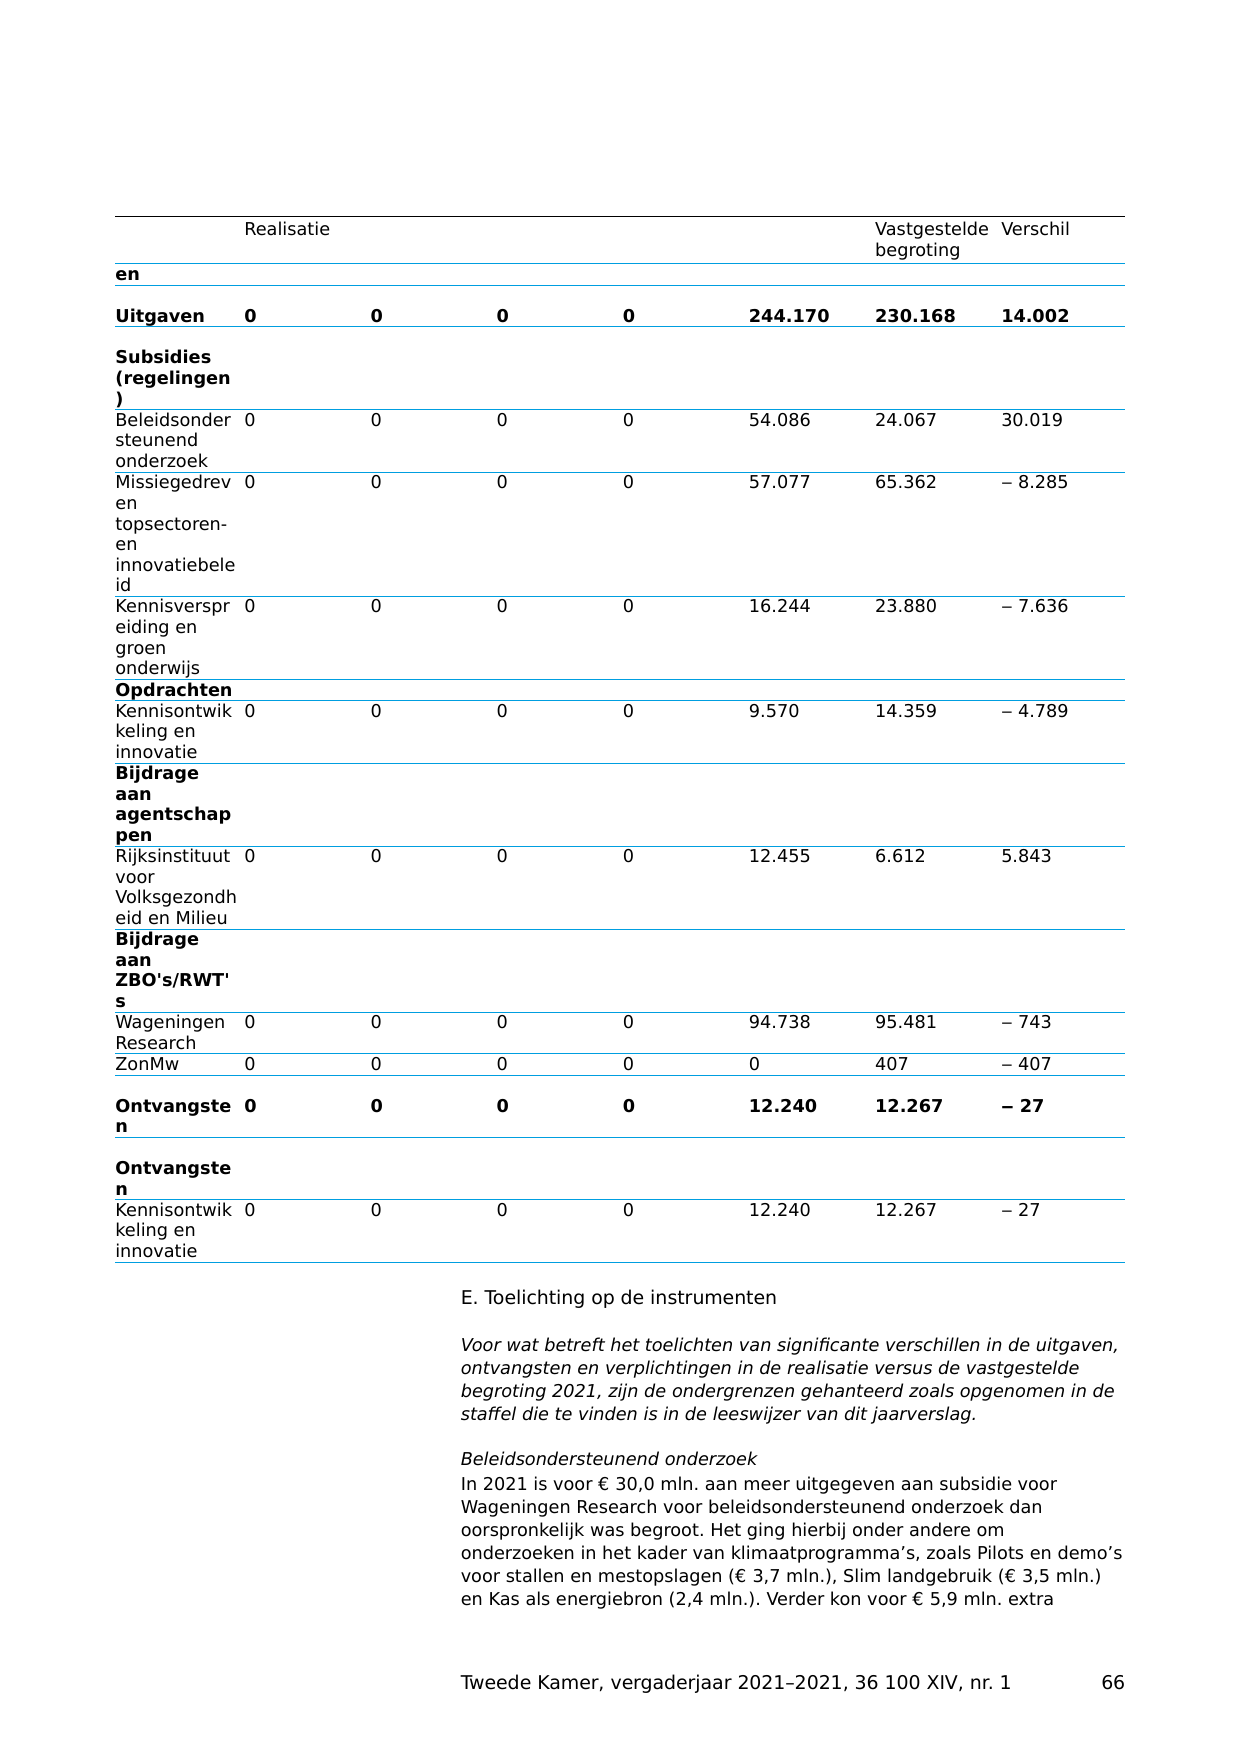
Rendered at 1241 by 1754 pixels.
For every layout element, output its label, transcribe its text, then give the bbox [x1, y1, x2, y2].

table_cell 0 [620, 473, 746, 596]
table_cell [620, 286, 746, 306]
table_cell [620, 1138, 746, 1158]
table_cell 0 [620, 410, 746, 472]
table_cell [998, 1158, 1125, 1199]
table_cell Kennisverspreiding en groen onderwijs [115, 597, 241, 679]
table_cell ‒ 8.285 [998, 473, 1125, 596]
table_cell [620, 930, 746, 1012]
table_cell [998, 680, 1125, 700]
table_cell 9.570 [746, 701, 872, 762]
table_cell Ontvangsten [115, 1096, 241, 1137]
table_cell Verschil [998, 217, 1125, 263]
table_cell [115, 217, 241, 263]
table_cell [494, 764, 620, 846]
table_cell 95.481 [872, 1013, 998, 1053]
table_cell [998, 764, 1125, 846]
table_cell 0 [368, 1200, 493, 1262]
table_cell ‒ 4.789 [998, 701, 1125, 762]
table_cell Ontvangsten [115, 1158, 241, 1199]
table_cell [746, 264, 872, 284]
table_cell Vastgestelde begroting [872, 217, 998, 263]
table_cell 24.067 [872, 410, 998, 472]
table_cell 16.244 [746, 597, 872, 679]
table_cell 0 [620, 1013, 746, 1053]
table_cell [494, 1158, 620, 1199]
table_cell [368, 1158, 493, 1199]
table_cell 0 [368, 701, 493, 762]
table_cell [368, 930, 493, 1012]
table_cell 14.002 [998, 306, 1125, 326]
table_cell 0 [494, 701, 620, 762]
table_cell 0 [620, 847, 746, 928]
table_cell [494, 327, 620, 347]
table_cell 244.170 [746, 306, 872, 326]
table_cell [620, 348, 746, 409]
table_cell [746, 348, 872, 409]
table_cell [241, 1158, 367, 1199]
table_cell [872, 1138, 998, 1158]
table_cell 0 [494, 1200, 620, 1262]
table_cell [368, 286, 493, 306]
table_cell 0 [620, 1200, 746, 1262]
table_cell 0 [241, 847, 367, 928]
table_cell 0 [241, 306, 367, 326]
table_cell Subsidies (regelingen) [115, 348, 241, 409]
table_cell Missiegedreven topsectoren- en innovatiebeleid [115, 473, 241, 596]
table_cell 0 [241, 1200, 367, 1262]
table_cell 12.455 [746, 847, 872, 928]
table_cell 0 [241, 1013, 367, 1053]
table_cell ZonMw [115, 1054, 241, 1074]
table_cell [872, 264, 998, 284]
table_cell [241, 930, 367, 1012]
table_cell 0 [368, 1013, 493, 1053]
table_cell 12.240 [746, 1200, 872, 1262]
table_cell [998, 348, 1125, 409]
table_cell 230.168 [872, 306, 998, 326]
table_cell Bijdrage aan ZBO's/RWT's [115, 930, 241, 1012]
table_cell 0 [620, 1054, 746, 1074]
table_cell [746, 680, 872, 700]
table_cell [998, 286, 1125, 306]
table_cell ‒ 27 [998, 1096, 1125, 1137]
table_cell [872, 348, 998, 409]
table_cell 5.843 [998, 847, 1125, 928]
table_cell 0 [368, 473, 493, 596]
table_cell [368, 764, 493, 846]
table_cell [494, 680, 620, 700]
table_cell [368, 264, 493, 284]
table_cell en [115, 264, 241, 284]
table_cell [368, 1138, 493, 1158]
text Beleidsondersteunend onderzoek [461, 1447, 1125, 1470]
table_cell 6.612 [872, 847, 998, 928]
table_cell 0 [494, 410, 620, 472]
text In 2021 is voor € 30,0 mln. aan meer uitgegeven aan subsidie voor Wageningen Research voor beleidsondersteunend onderzoek dan oorspronkelijk was begroot. Het ging hierbij onder andere om onderzoeken in het kader van klimaatprogramma’s, zoals Pilots en demo’s voor stallen en mestopslagen (€ 3,7 mln.), Slim landgebruik (€ 3,5 mln.) en Kas als energiebron (2,4 mln.). Verder kon voor € 5,9 mln. extra [461, 1472, 1125, 1610]
table_cell 0 [494, 306, 620, 326]
table_cell [494, 264, 620, 284]
table_cell [368, 348, 493, 409]
table_cell 0 [494, 473, 620, 596]
table_cell [872, 286, 998, 306]
table_cell [998, 327, 1125, 347]
table_cell [872, 1158, 998, 1199]
table_cell 23.880 [872, 597, 998, 679]
table_cell 0 [241, 473, 367, 596]
table_cell 0 [368, 1096, 493, 1137]
table_cell 0 [241, 1096, 367, 1137]
table_cell 12.240 [746, 1096, 872, 1137]
table_cell [368, 1076, 493, 1096]
table_cell [241, 1076, 367, 1096]
table_cell ‒ 407 [998, 1054, 1125, 1074]
text Voor wat betreft het toelichten van significante verschillen in de uitgaven, ontvangsten en verplichtingen in de realisatie versus de vastgestelde begroting 2021, zijn de ondergrenzen gehanteerd zoals opgenomen in de staffel die te vinden is in de leeswijzer van dit jaarverslag. [461, 1333, 1125, 1424]
table_cell 0 [620, 597, 746, 679]
table_cell [872, 930, 998, 1012]
table_cell 12.267 [872, 1200, 998, 1262]
table_cell [746, 1158, 872, 1199]
table_cell [872, 764, 998, 846]
table_cell [620, 264, 746, 284]
table_cell 57.077 [746, 473, 872, 596]
table_cell [115, 286, 241, 306]
table_cell Beleidsondersteunend onderzoek [115, 410, 241, 472]
table_cell [494, 286, 620, 306]
table_cell [998, 930, 1125, 1012]
table_cell 65.362 [872, 473, 998, 596]
table_cell 0 [620, 1096, 746, 1137]
table_cell 0 [241, 1054, 367, 1074]
table_cell 0 [494, 1096, 620, 1137]
table_cell Opdrachten [115, 680, 241, 700]
table_cell 0 [241, 597, 367, 679]
table_cell [620, 1158, 746, 1199]
table_cell Uitgaven [115, 306, 241, 326]
table_cell 0 [368, 1054, 493, 1074]
table_cell [746, 286, 872, 306]
table_header Budgettaire gevolgen van beleid Artikel 23 (bedragen x €1.000) [115, 191, 1125, 216]
table_cell 0 [241, 701, 367, 762]
table_cell 0 [368, 847, 493, 928]
table_cell 30.019 [998, 410, 1125, 472]
table_cell [620, 327, 746, 347]
table_cell [241, 327, 367, 347]
table_cell [241, 348, 367, 409]
table_cell 0 [746, 1054, 872, 1074]
table_cell ‒ 743 [998, 1013, 1125, 1053]
table_cell 0 [494, 847, 620, 928]
table_cell [241, 1138, 367, 1158]
table_cell 0 [494, 597, 620, 679]
table_cell [368, 327, 493, 347]
table_cell ‒ 27 [998, 1200, 1125, 1262]
table_cell 0 [494, 1054, 620, 1074]
table_cell [998, 264, 1125, 284]
table_cell Realisatie [241, 217, 872, 263]
table_cell [746, 1138, 872, 1158]
table_cell 12.267 [872, 1096, 998, 1137]
table_cell 0 [368, 410, 493, 472]
table_cell 407 [872, 1054, 998, 1074]
table_cell [746, 1076, 872, 1096]
table_cell [115, 327, 241, 347]
table_cell 14.359 [872, 701, 998, 762]
table_cell [620, 680, 746, 700]
table_cell [241, 680, 367, 700]
table_cell [241, 286, 367, 306]
table_cell 0 [494, 1013, 620, 1053]
table_cell 0 [368, 597, 493, 679]
table_cell Kennisontwikkeling en innovatie [115, 701, 241, 762]
table_cell Rijksinstituut voor Volksgezondheid en Milieu [115, 847, 241, 928]
table_cell [241, 264, 367, 284]
table_cell [241, 764, 367, 846]
table_cell Bijdrage aan agentschappen [115, 764, 241, 846]
table_cell [620, 764, 746, 846]
table_cell [872, 1076, 998, 1096]
table_cell Wageningen Research [115, 1013, 241, 1053]
table_cell [872, 327, 998, 347]
table_cell [494, 348, 620, 409]
table_cell [620, 1076, 746, 1096]
table_cell 54.086 [746, 410, 872, 472]
table_cell 0 [241, 410, 367, 472]
table_cell [494, 1076, 620, 1096]
table_cell ‒ 7.636 [998, 597, 1125, 679]
table_cell 0 [620, 701, 746, 762]
table_cell 0 [620, 306, 746, 326]
table_cell [494, 930, 620, 1012]
table_cell [998, 1138, 1125, 1158]
table_cell 0 [368, 306, 493, 326]
table_cell [872, 680, 998, 700]
table_cell [746, 327, 872, 347]
table_cell [115, 1138, 241, 1158]
table_cell [746, 930, 872, 1012]
table_cell [494, 1138, 620, 1158]
table_cell 94.738 [746, 1013, 872, 1053]
table_cell Kennisontwikkeling en innovatie [115, 1200, 241, 1262]
table_cell [368, 680, 493, 700]
table_cell [746, 764, 872, 846]
table_cell [115, 1076, 241, 1096]
title E. Toelichting op de instrumenten [461, 1287, 1125, 1309]
table_cell [998, 1076, 1125, 1096]
